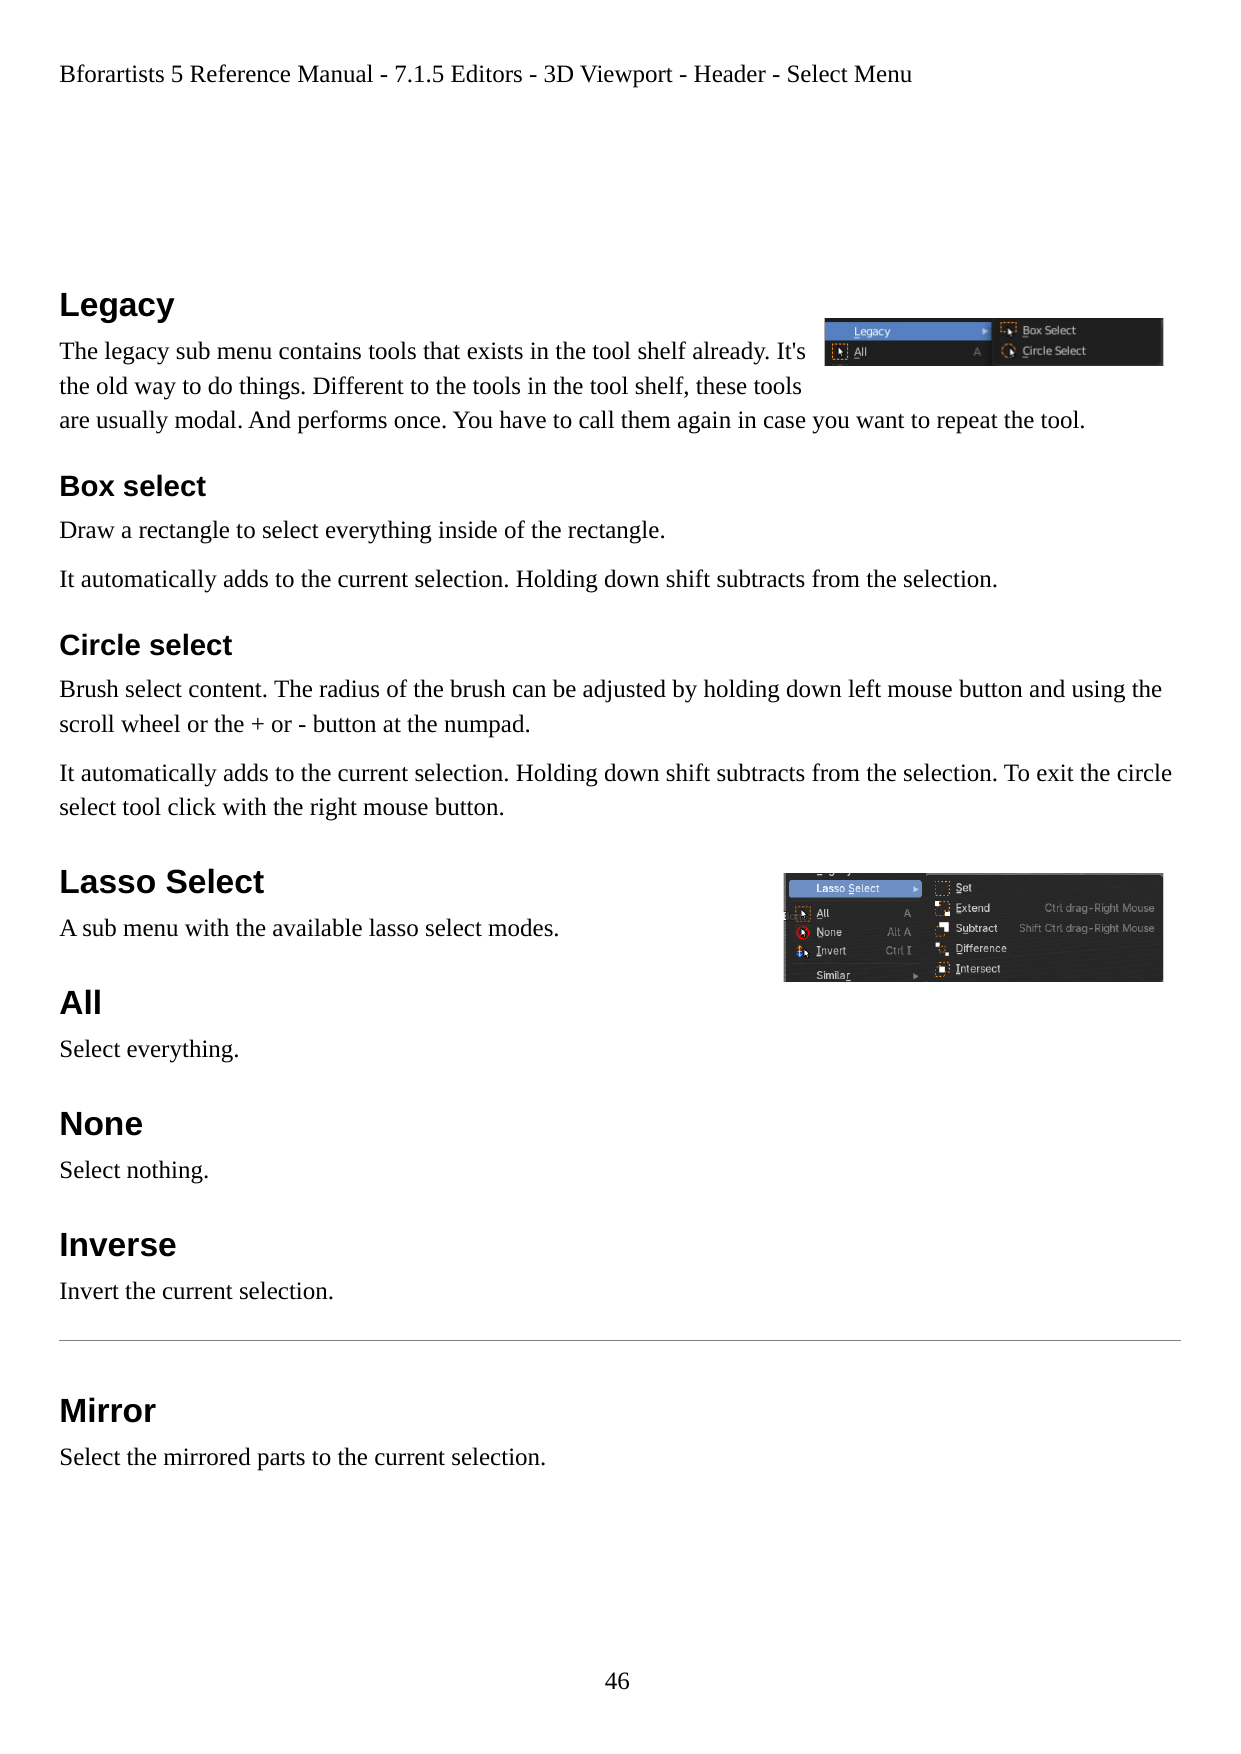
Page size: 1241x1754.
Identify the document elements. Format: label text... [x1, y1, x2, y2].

text It automatically adds to the current selection. Holding down shift subtracts from the selection. To exit the circle select tool click with the right mouse button. [59, 758, 1181, 821]
text The legacy sub menu contains tools that exists in the tool shelf already. It's the old way to do things. Different to the tools in the tool shelf, these tools are usually modal. And performs once. You have to call them again in case you want to repeat the tool. [59, 336, 1181, 434]
subtitle Lasso Select [59, 862, 1181, 901]
subtitle Circle select [59, 628, 1181, 662]
subtitle None [59, 1104, 1181, 1143]
text Invert the current selection. [59, 1276, 1181, 1305]
picture [783, 873, 1164, 982]
subtitle Legacy [59, 285, 1181, 324]
text Brush select content. The radius of the brush can be adjusted by holding down left mouse button and using the scroll wheel or the + or - button at the numpad. [59, 674, 1181, 737]
subtitle All [59, 983, 1181, 1022]
text It automatically adds to the current selection. Holding down shift subtracts from the selection. [59, 564, 1181, 593]
subtitle Inverse [59, 1225, 1181, 1264]
text Draw a rectangle to select everything inside of the rectangle. [59, 515, 1181, 544]
text Select everything. [59, 1034, 1181, 1063]
text A sub menu with the available lasso select modes. [59, 913, 783, 942]
text Select nothing. [59, 1155, 1181, 1184]
text Select the mirrored parts to the current selection. [59, 1442, 1181, 1470]
subtitle Mirror [59, 1391, 1181, 1429]
picture [824, 318, 1164, 366]
subtitle Box select [59, 469, 1181, 503]
